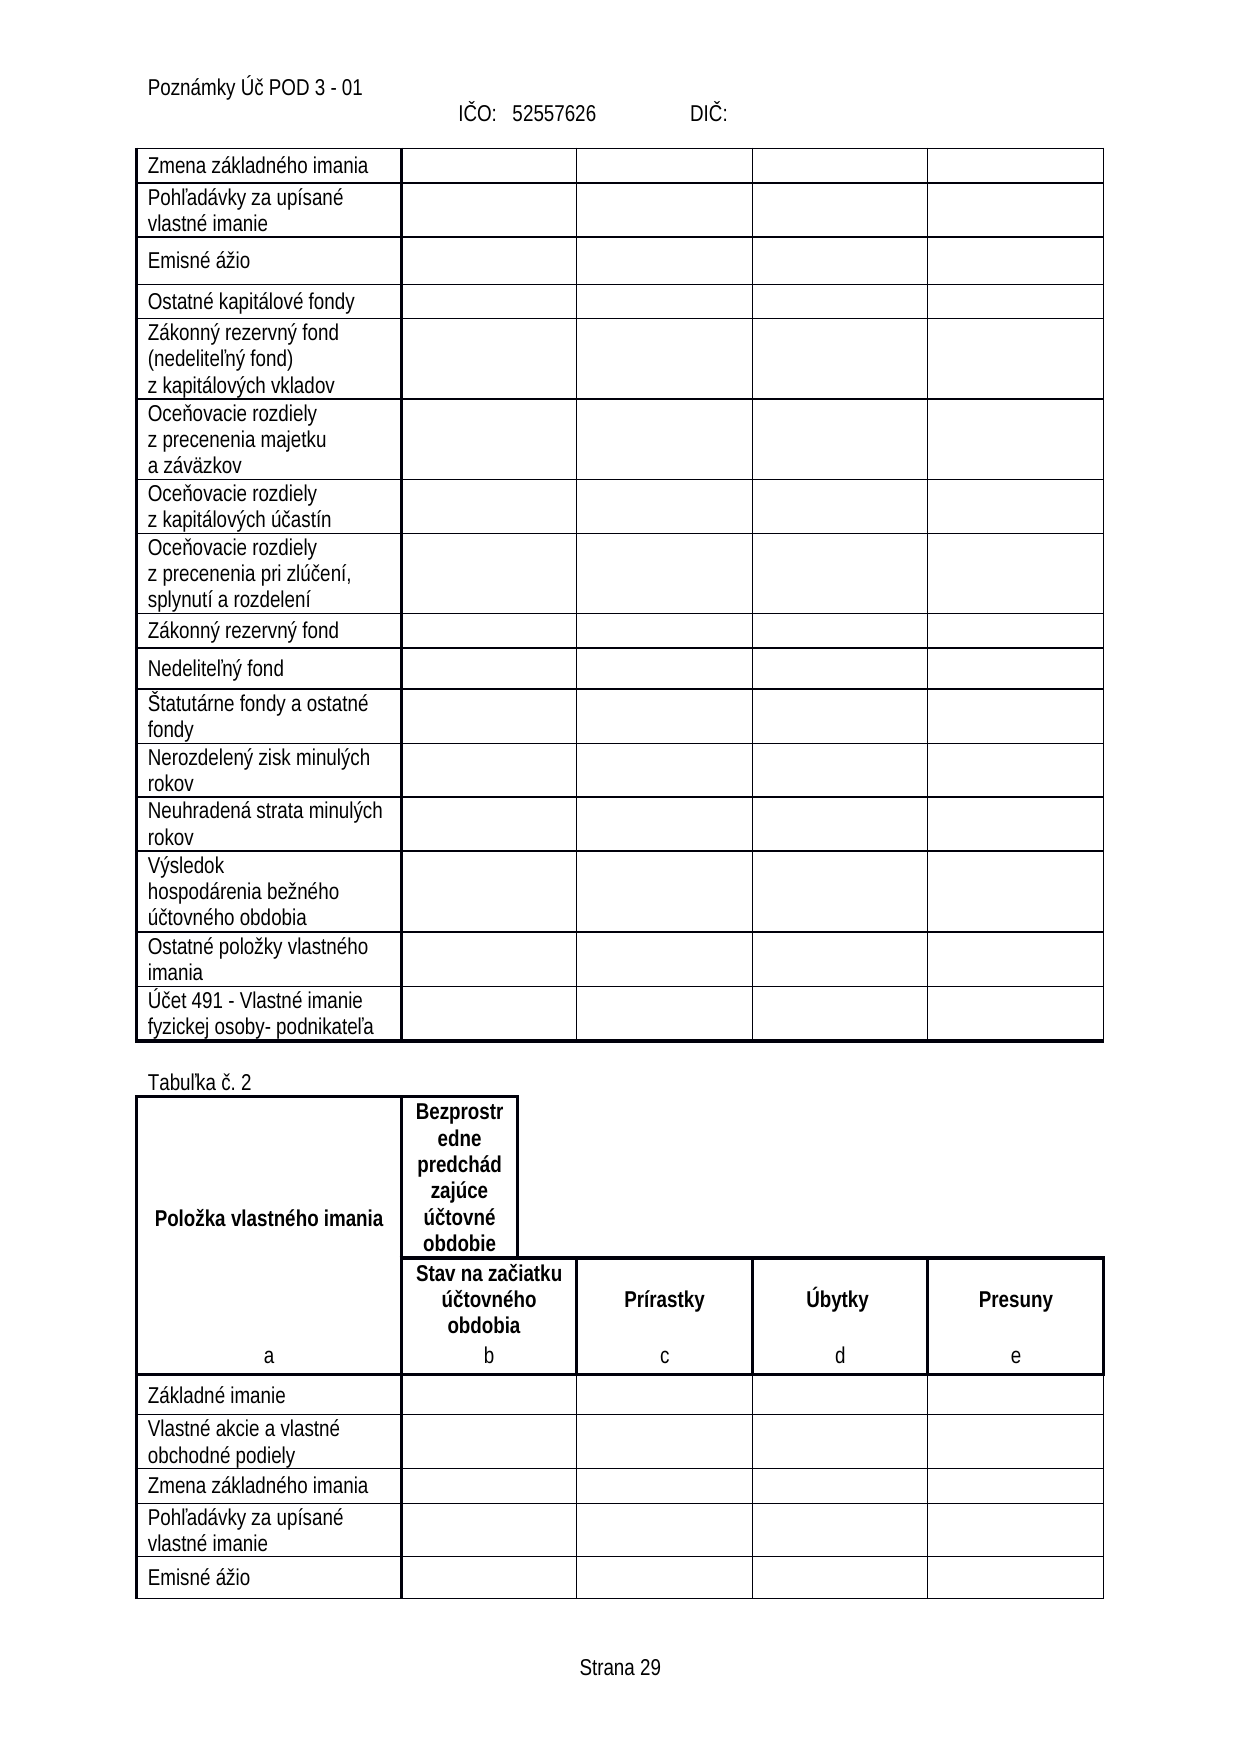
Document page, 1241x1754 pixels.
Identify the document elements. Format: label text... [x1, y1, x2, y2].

table_cell [928, 1504, 1103, 1556]
table_cell [928, 319, 1103, 398]
table_cell Emisné ážio [138, 1557, 400, 1597]
table_cell Zmena základného imania [138, 1469, 400, 1502]
table_cell c [578, 1339, 751, 1373]
table_cell [753, 933, 927, 986]
table_cell [403, 614, 576, 647]
table_cell [577, 1415, 752, 1468]
table_cell [753, 480, 927, 532]
table_cell [403, 238, 576, 284]
table_cell [577, 933, 752, 986]
table_cell [753, 319, 927, 398]
table_cell [577, 744, 752, 796]
table_cell [753, 614, 927, 647]
table_cell Oceňovacie rozdiely z precenenia pri zlúčení, splynutí a rozdelení [138, 534, 400, 613]
table_cell [403, 319, 576, 398]
table_header Položka vlastného imania [138, 1098, 400, 1338]
table_cell [753, 149, 927, 182]
table_cell [577, 319, 752, 398]
table_cell [403, 184, 576, 236]
table_cell Zákonný rezervný fond (nedeliteľný fond) z kapitálových vkladov [138, 319, 400, 398]
table_cell [928, 744, 1103, 796]
table_cell [753, 238, 927, 284]
table_cell [753, 744, 927, 796]
table_cell [577, 1557, 752, 1597]
table_cell Oceňovacie rozdiely z precenenia majetku a záväzkov [138, 400, 400, 479]
table_cell [753, 1557, 927, 1597]
table_cell [753, 534, 927, 613]
table_cell [577, 400, 752, 479]
table_cell [577, 184, 752, 236]
table_cell Úbytky [754, 1260, 926, 1338]
table_cell [403, 149, 576, 182]
table_cell [403, 933, 576, 986]
table_cell Prírastky [578, 1260, 751, 1338]
table_cell [577, 852, 752, 931]
table_cell [928, 184, 1103, 236]
table_cell [753, 285, 927, 318]
table_cell [753, 1376, 927, 1414]
text Tabuľka č. 2 [148, 1069, 1092, 1095]
table_cell [753, 184, 927, 236]
table_cell Nedeliteľný fond [138, 649, 400, 688]
table_cell Ostatné kapitálové fondy [138, 285, 400, 318]
table_cell Emisné ážio [138, 238, 400, 284]
table_cell [577, 1469, 752, 1502]
table_cell Oceňovacie rozdiely z kapitálových účastín [138, 480, 400, 532]
table_cell [403, 690, 576, 743]
table_cell Neuhradená strata minulých rokov [138, 798, 400, 850]
table_cell [403, 1376, 576, 1414]
table_cell d [754, 1339, 926, 1373]
table_cell [577, 534, 752, 613]
table_cell Zmena základného imania [138, 149, 400, 182]
table_cell [577, 480, 752, 532]
table_cell [577, 1376, 752, 1414]
table_cell [753, 649, 927, 688]
table_cell [403, 1504, 576, 1556]
table_cell [577, 649, 752, 688]
table_cell [753, 987, 927, 1039]
table_cell [577, 987, 752, 1039]
table_cell a [138, 1339, 400, 1373]
table_cell [928, 1557, 1103, 1597]
table_cell [753, 1469, 927, 1502]
table_cell [577, 1504, 752, 1556]
table_cell [928, 285, 1103, 318]
table_cell [403, 852, 576, 931]
table_cell Štatutárne fondy a ostatné fondy [138, 690, 400, 743]
table_cell [403, 1415, 576, 1468]
table_cell [403, 1469, 576, 1502]
table_cell [928, 1415, 1103, 1468]
table_cell [928, 690, 1103, 743]
table_cell [928, 480, 1103, 532]
table_cell [928, 614, 1103, 647]
table_cell [928, 933, 1103, 986]
table_cell [403, 798, 576, 850]
table_cell Pohľadávky za upísané vlastné imanie [138, 1504, 400, 1556]
table_cell [928, 534, 1103, 613]
table_cell Vlastné akcie a vlastné obchodné podiely [138, 1415, 400, 1468]
table_cell [577, 690, 752, 743]
table_cell [753, 798, 927, 850]
table_cell b [403, 1339, 575, 1373]
table_cell [928, 1469, 1103, 1502]
table_cell [403, 744, 576, 796]
table_cell [928, 987, 1103, 1039]
table_cell [403, 400, 576, 479]
table_cell [403, 649, 576, 688]
table_cell Stav na začiatku účtovného obdobia [403, 1260, 575, 1338]
table_cell [928, 238, 1103, 284]
table_cell Pohľadávky za upísané vlastné imanie [138, 184, 400, 236]
table_cell [577, 238, 752, 284]
table_cell Zákonný rezervný fond [138, 614, 400, 647]
table_cell [928, 149, 1103, 182]
table_cell [928, 400, 1103, 479]
table_cell Ostatné položky vlastného imania [138, 933, 400, 986]
table_cell [577, 285, 752, 318]
table_cell [753, 400, 927, 479]
table_cell [577, 149, 752, 182]
table_cell Nerozdelený zisk minulých rokov [138, 744, 400, 796]
table_cell [577, 798, 752, 850]
table_cell [577, 614, 752, 647]
table_header Bezprostredne predchádzajúce účtovné obdobie [403, 1098, 516, 1256]
table_cell Účet 491 - Vlastné imanie fyzickej osoby- podnikateľa [138, 987, 400, 1039]
table_cell [403, 285, 576, 318]
table_cell e [929, 1339, 1102, 1373]
table_cell [928, 1376, 1103, 1414]
table_cell [753, 1504, 927, 1556]
table_cell [403, 534, 576, 613]
table_cell [928, 852, 1103, 931]
table_cell [753, 852, 927, 931]
table_cell [403, 987, 576, 1039]
table_cell [403, 480, 576, 532]
table_cell [753, 1415, 927, 1468]
table_cell [753, 690, 927, 743]
table_cell [928, 798, 1103, 850]
table_cell [928, 649, 1103, 688]
table_cell Presuny [929, 1260, 1102, 1338]
table_cell [403, 1557, 576, 1597]
table_cell Výsledok hospodárenia bežného účtovného obdobia [138, 852, 400, 931]
table_cell Základné imanie [138, 1376, 400, 1414]
